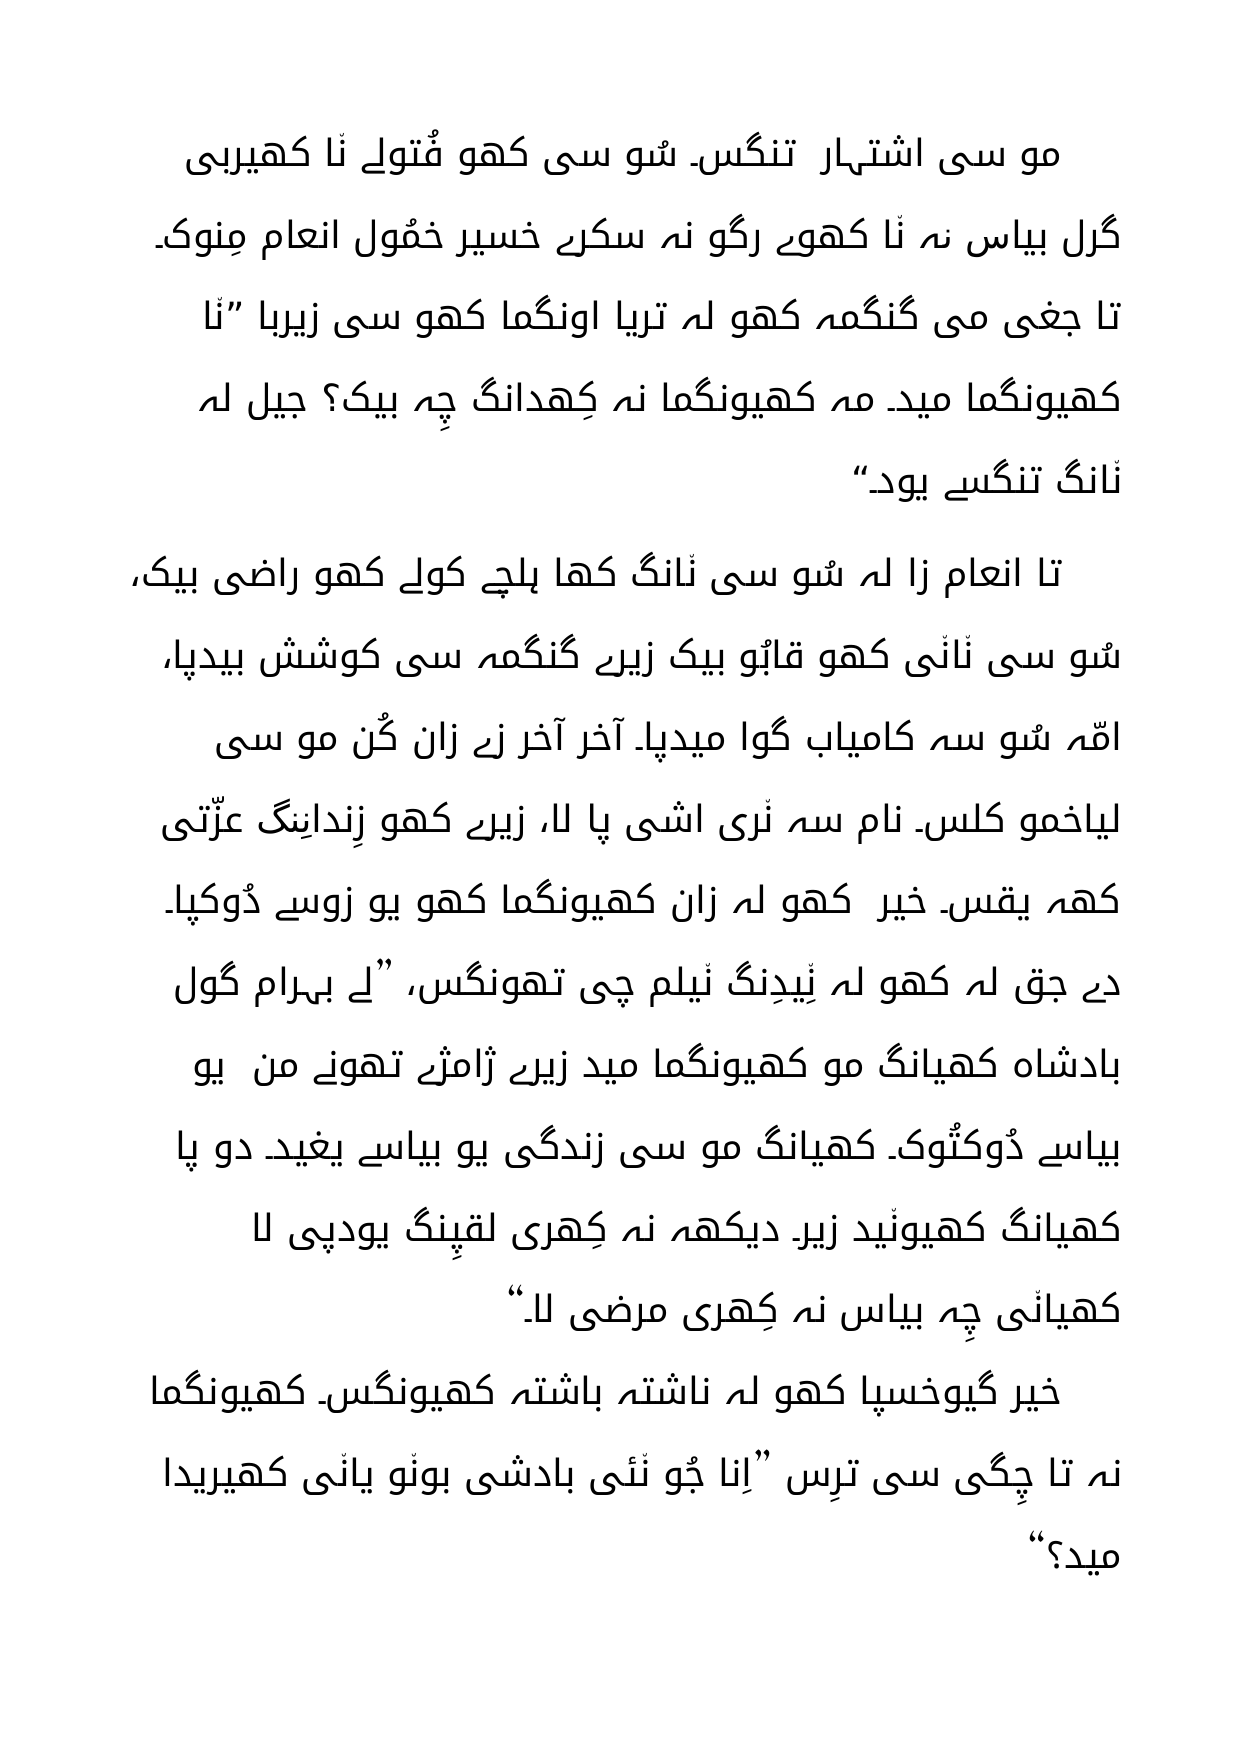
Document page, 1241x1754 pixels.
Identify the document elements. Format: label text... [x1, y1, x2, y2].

text خیر گیوخسپا کھو لہ ناشتہ باشتہ کھیونگس۔ کھیونگما نہ تا چِگی سی ترِس ”اِنا جُو ن٘ئی بادشی بون٘و یان٘ی کھیریدا مید؟“ [118, 1356, 1122, 1591]
text مو سی اشتہار تنگس۔ سُو سی کھو فُتولے ن٘ا کھیربی گرل بیاس نہ ن٘ا کھوے رگو نہ سکرے خسیر خمُول انعام مِنوک۔ تا جغی می گنگمہ کھو لہ تریا اونگما کھو سی زیربا ”ن٘ا کھیونگما مید۔ مہ کھیونگما نہ کِھدانگ چِہ بیک؟ جیل لہ ن٘انگ تنگسے یود۔“ [118, 118, 1122, 516]
text تا انعام زا لہ سُو سی ن٘انگ کھا ہلچے کولے کھو راضی بیک، سُو سی ن٘ان٘ی کھو قابُو بیک زیرے گنگمہ سی کوشش بیدپا، امّہ سُو سہ کامیاب گوا میدپا۔ آخر آخر زے زان کُن مو سی لیاخمو کلس۔ نام سہ ن٘ری اشی پا لا، زیرے کھو زِندانِنگ عزّتی کھہ یقس۔ خیر کھو لہ زان کھیونگما کھو یو زوسے دُوکپا۔ دے جق لہ کھو لہ نِ٘یدِنگ ن٘یلم چی تھونگس، ”لے بہرام گول بادشاہ کھیانگ مو کھیونگما مید زیرے ژامژے تھونے من یو بیاسے دُوکتُوک۔ کھیانگ مو سی زندگی یو بیاسے یغید۔ دو پا کھیانگ کھیون٘ید زیر۔ دیکھہ نہ کِھری لقپِنگ یودپی لا کھیان٘ی چِہ بیاس نہ کِھری مرضی لا۔“ [118, 539, 1122, 1346]
